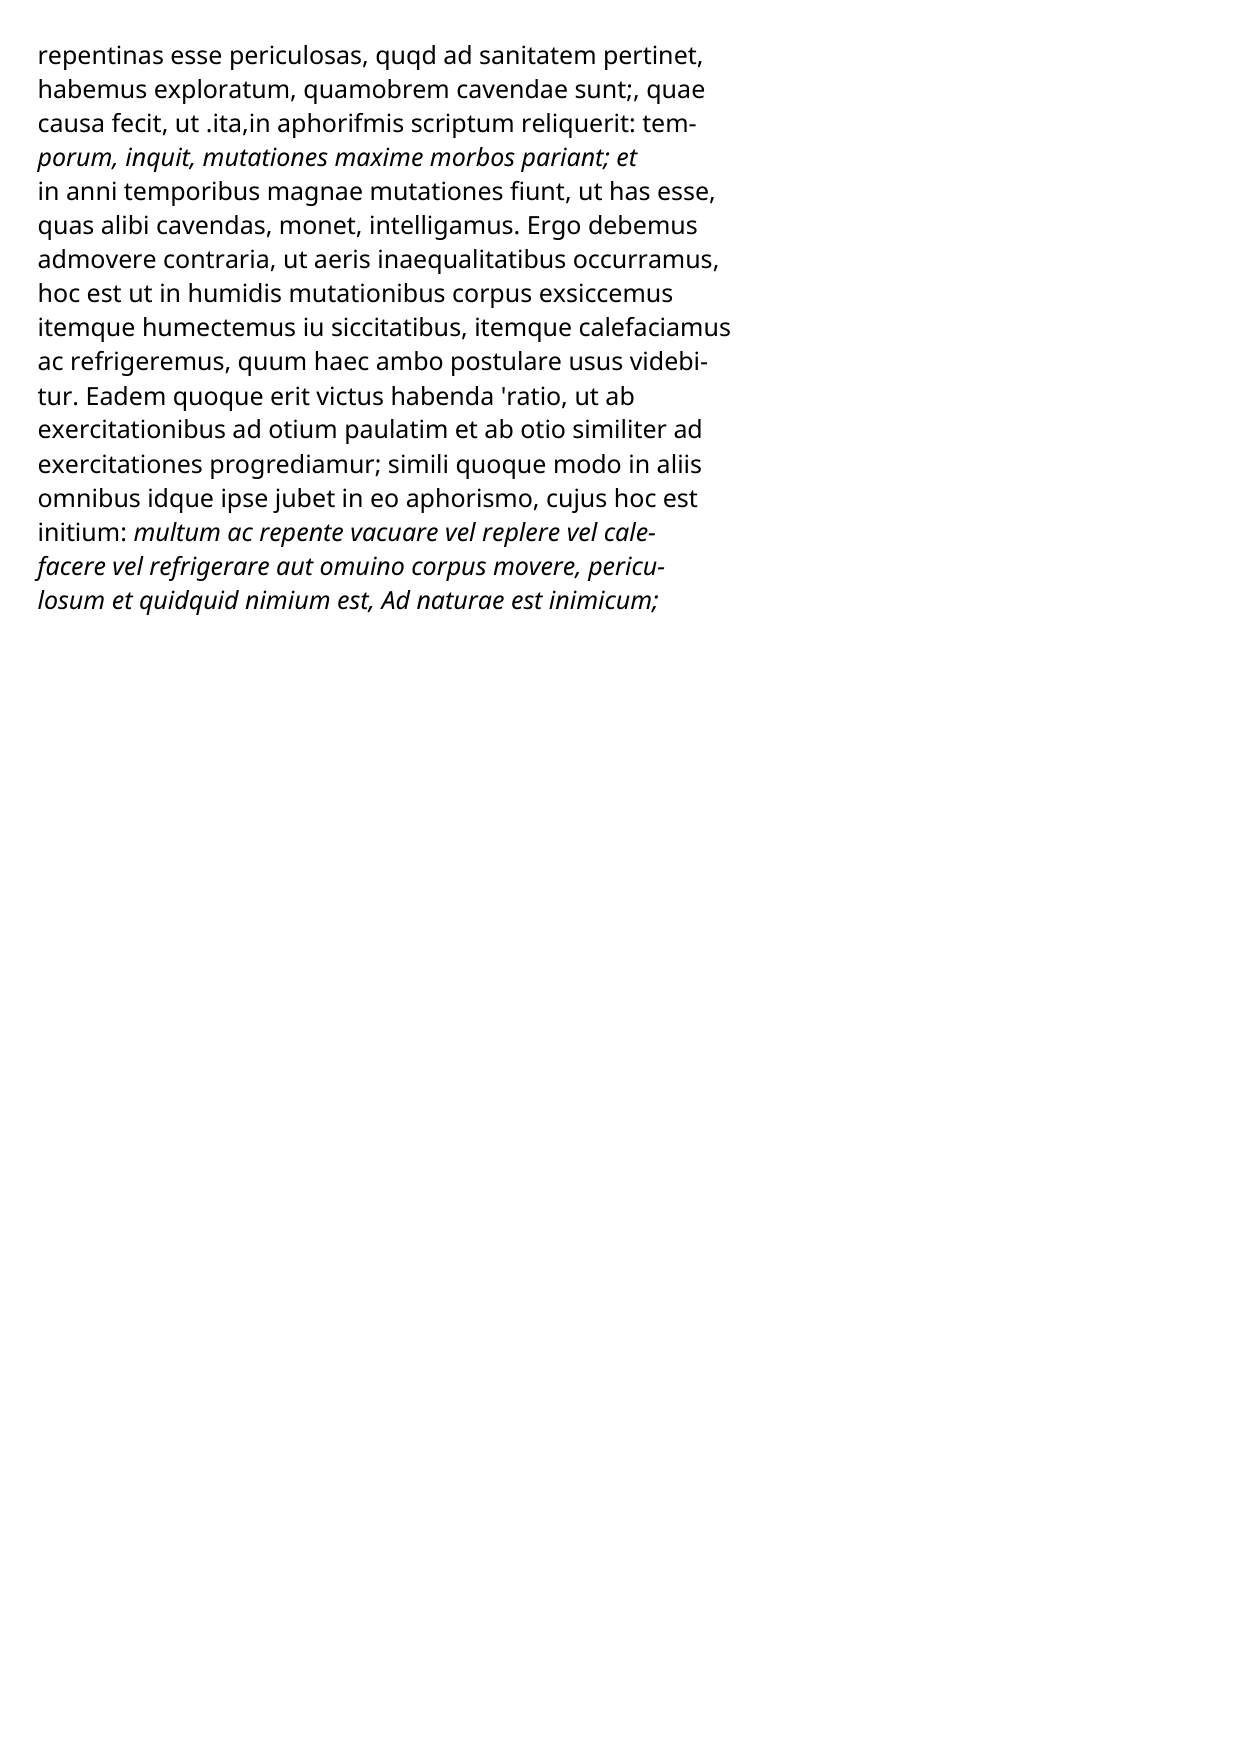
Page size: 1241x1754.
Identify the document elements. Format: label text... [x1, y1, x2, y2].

text repentinas esse periculosas, quqd ad sanitatem pertinet, habemus exploratum, quamobrem cavendae sunt;, quae causa fecit, ut .ita,in aphorifmis scriptum reliquerit: tem- porum, inquit, mutationes maxime morbos pariant; et in anni temporibus magnae mutationes fiunt, ut has esse, quas alibi cavendas, monet, intelligamus. Ergo debemus admovere contraria, ut aeris inaequalitatibus occurramus, hoc est ut in humidis mutationibus corpus exsiccemus itemque humectemus iu siccitatibus, itemque calefaciamus ac refrigeremus, quum haec ambo postulare usus videbi- tur. Eadem quoque erit victus habenda 'ratio, ut ab exercitationibus ad otium paulatim et ab otio similiter ad exercitationes progrediamur; simili quoque modo in aliis omnibus idque ipse jubet in eo aphorismo, cujus hoc est initium: multum ac repente vacuare vel replere vel cale- facere vel refrigerare aut omuino corpus movere, pericu- losum et quidquid nimium est, Ad naturae est inimicum; [37, 37, 1203, 617]
